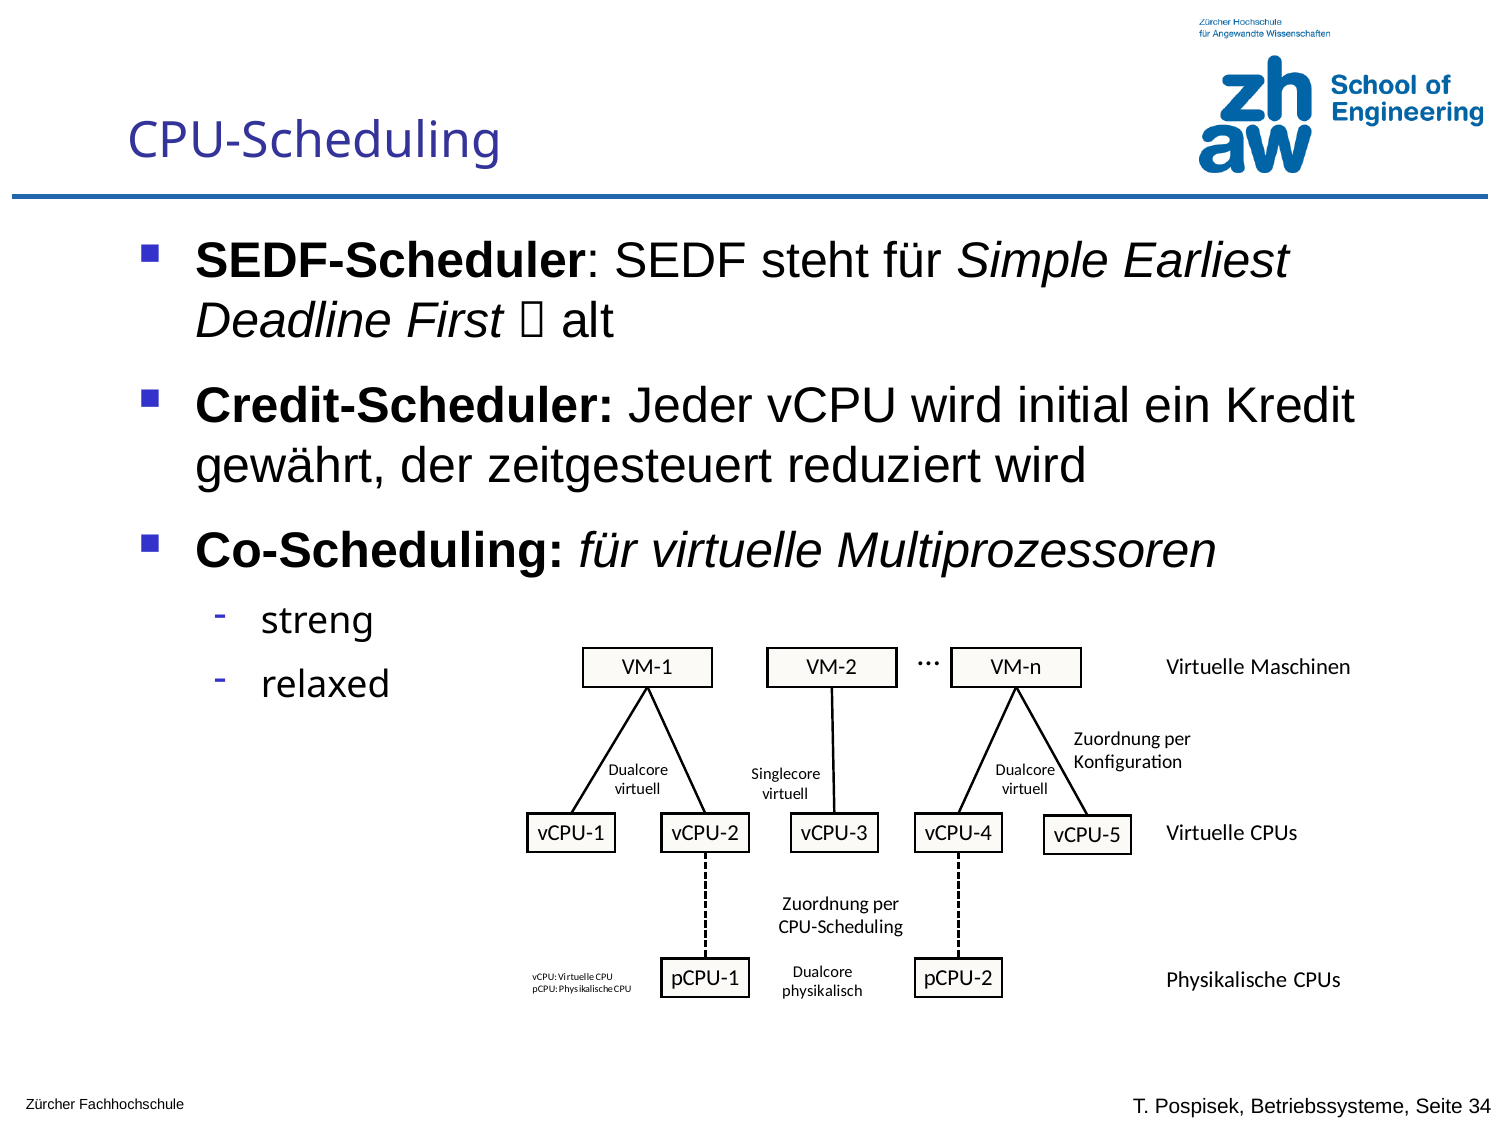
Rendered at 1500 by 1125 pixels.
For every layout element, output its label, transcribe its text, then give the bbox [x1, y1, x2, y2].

title CPU-Scheduling [112, 50, 1391, 175]
list SEDF-Scheduler: SEDF steht für Simple Earliest Deadline First  alt Credit-Scheduler: Jeder vCPU wird initial ein Kredit gewährt, der zeitgesteuert reduziert wird Co-Scheduling: für virtuelle Multiprozessoren streng relaxed [123, 220, 1399, 381]
picture [1199, 19, 1483, 173]
picture [500, 620, 1421, 1034]
